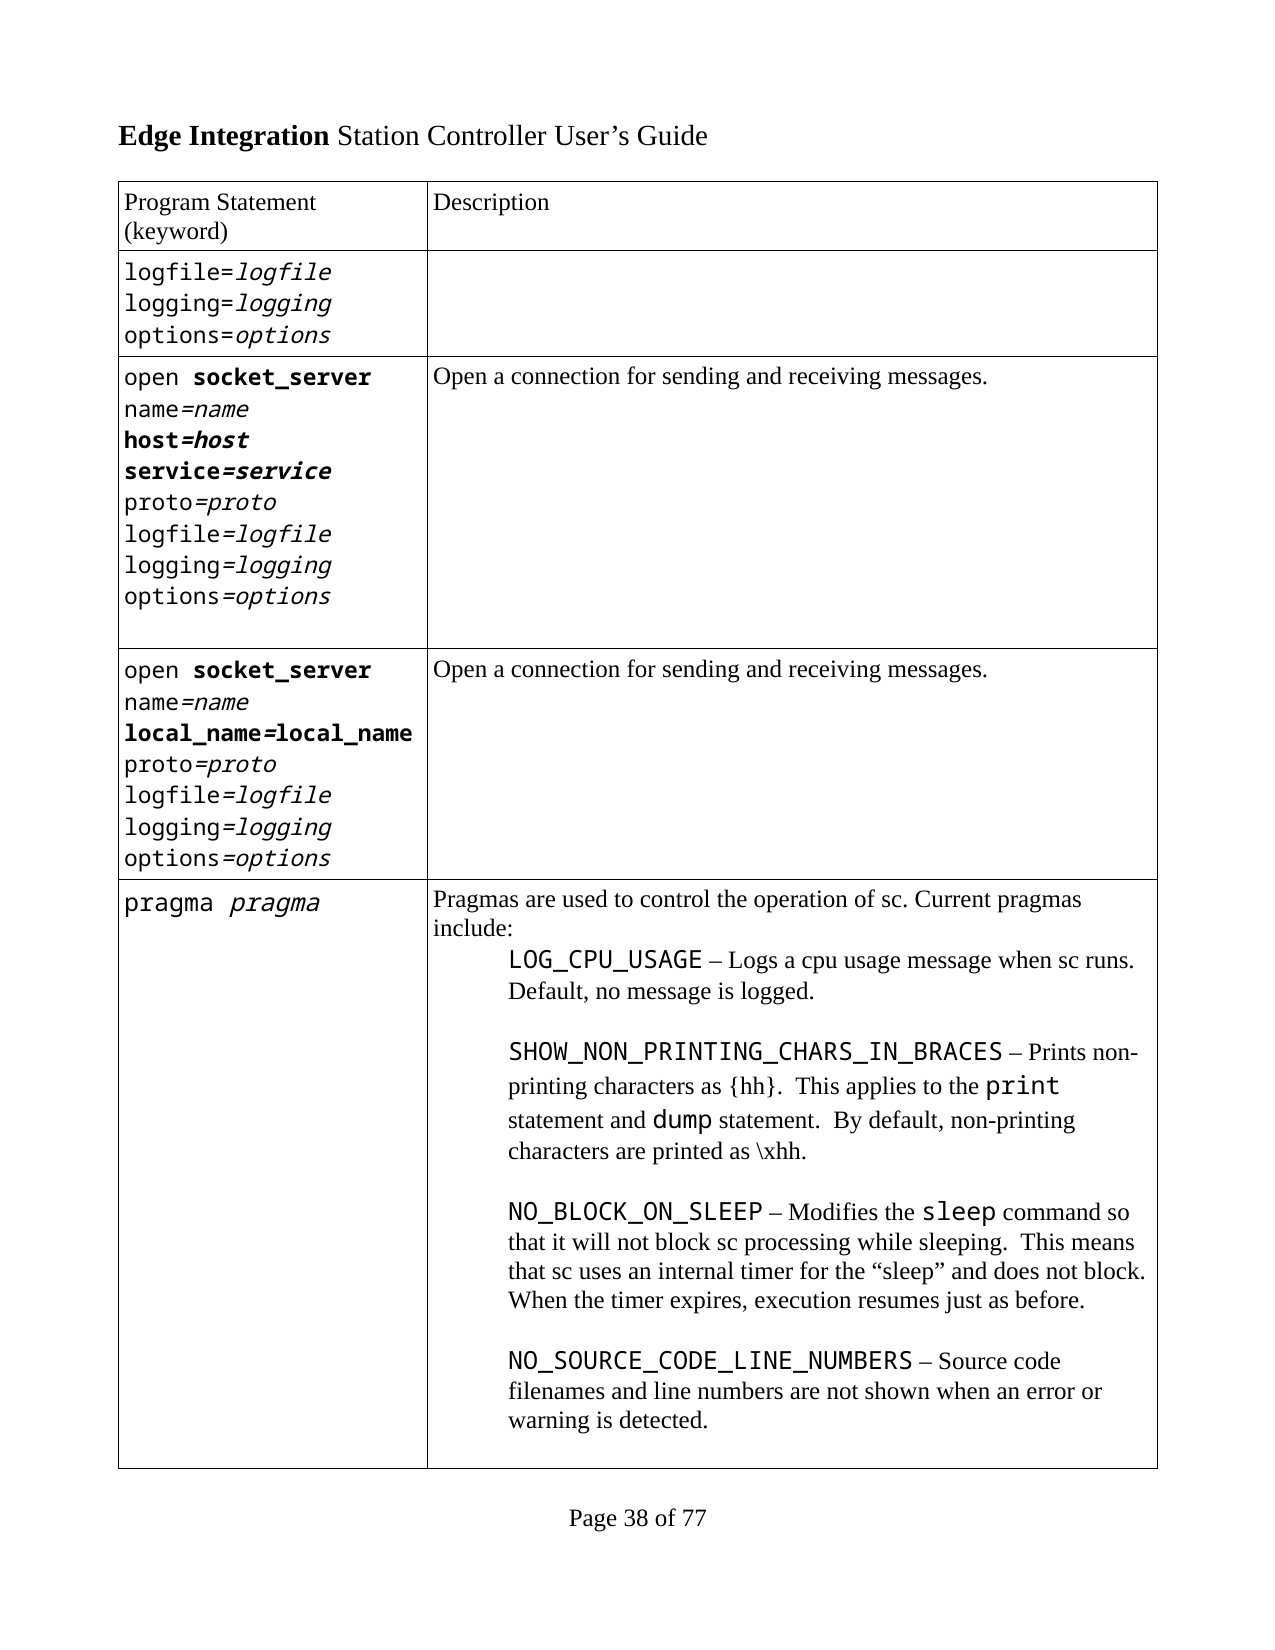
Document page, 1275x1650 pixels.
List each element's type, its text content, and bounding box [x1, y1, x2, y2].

table_cell Pragmas are used to control the operation of sc. Current pragmas include: LOG_CPU_USAGE – Logs a cpu usage message when sc runs. Default, no message is logged. SHOW_NON_PRINTING_CHARS_IN_BRACES – Prints non-printing characters as {hh}. This applies to the print statement and dump statement. By default, non-printing characters are printed as \xhh. NO_BLOCK_ON_SLEEP – Modifies the sleep command so that it will not block sc processing while sleeping. This means that sc uses an internal timer for the “sleep” and does not block. When the timer expires, execution resumes just as before. NO_SOURCE_CODE_LINE_NUMBERS – Source code filenames and line numbers are not shown when an error or warning is detected. [428, 880, 1157, 1468]
table_cell Open a connection for sending and receiving messages. [428, 357, 1157, 648]
table_header Program Statement (keyword) [119, 182, 427, 250]
table_cell Open a connection for sending and receiving messages. [428, 649, 1157, 879]
table_cell [428, 251, 1157, 356]
table_cell open socket_server name=name local_name=local_name proto=proto logfile=logfile logging=logging options=options [119, 649, 427, 879]
table_cell logfile=logfile logging=logging options=options [119, 251, 427, 356]
table_header Description [428, 182, 1157, 250]
table_cell open socket_server name=name host=host service=service proto=proto logfile=logfile logging=logging options=options [119, 357, 427, 648]
table_cell pragma pragma [119, 880, 427, 1468]
